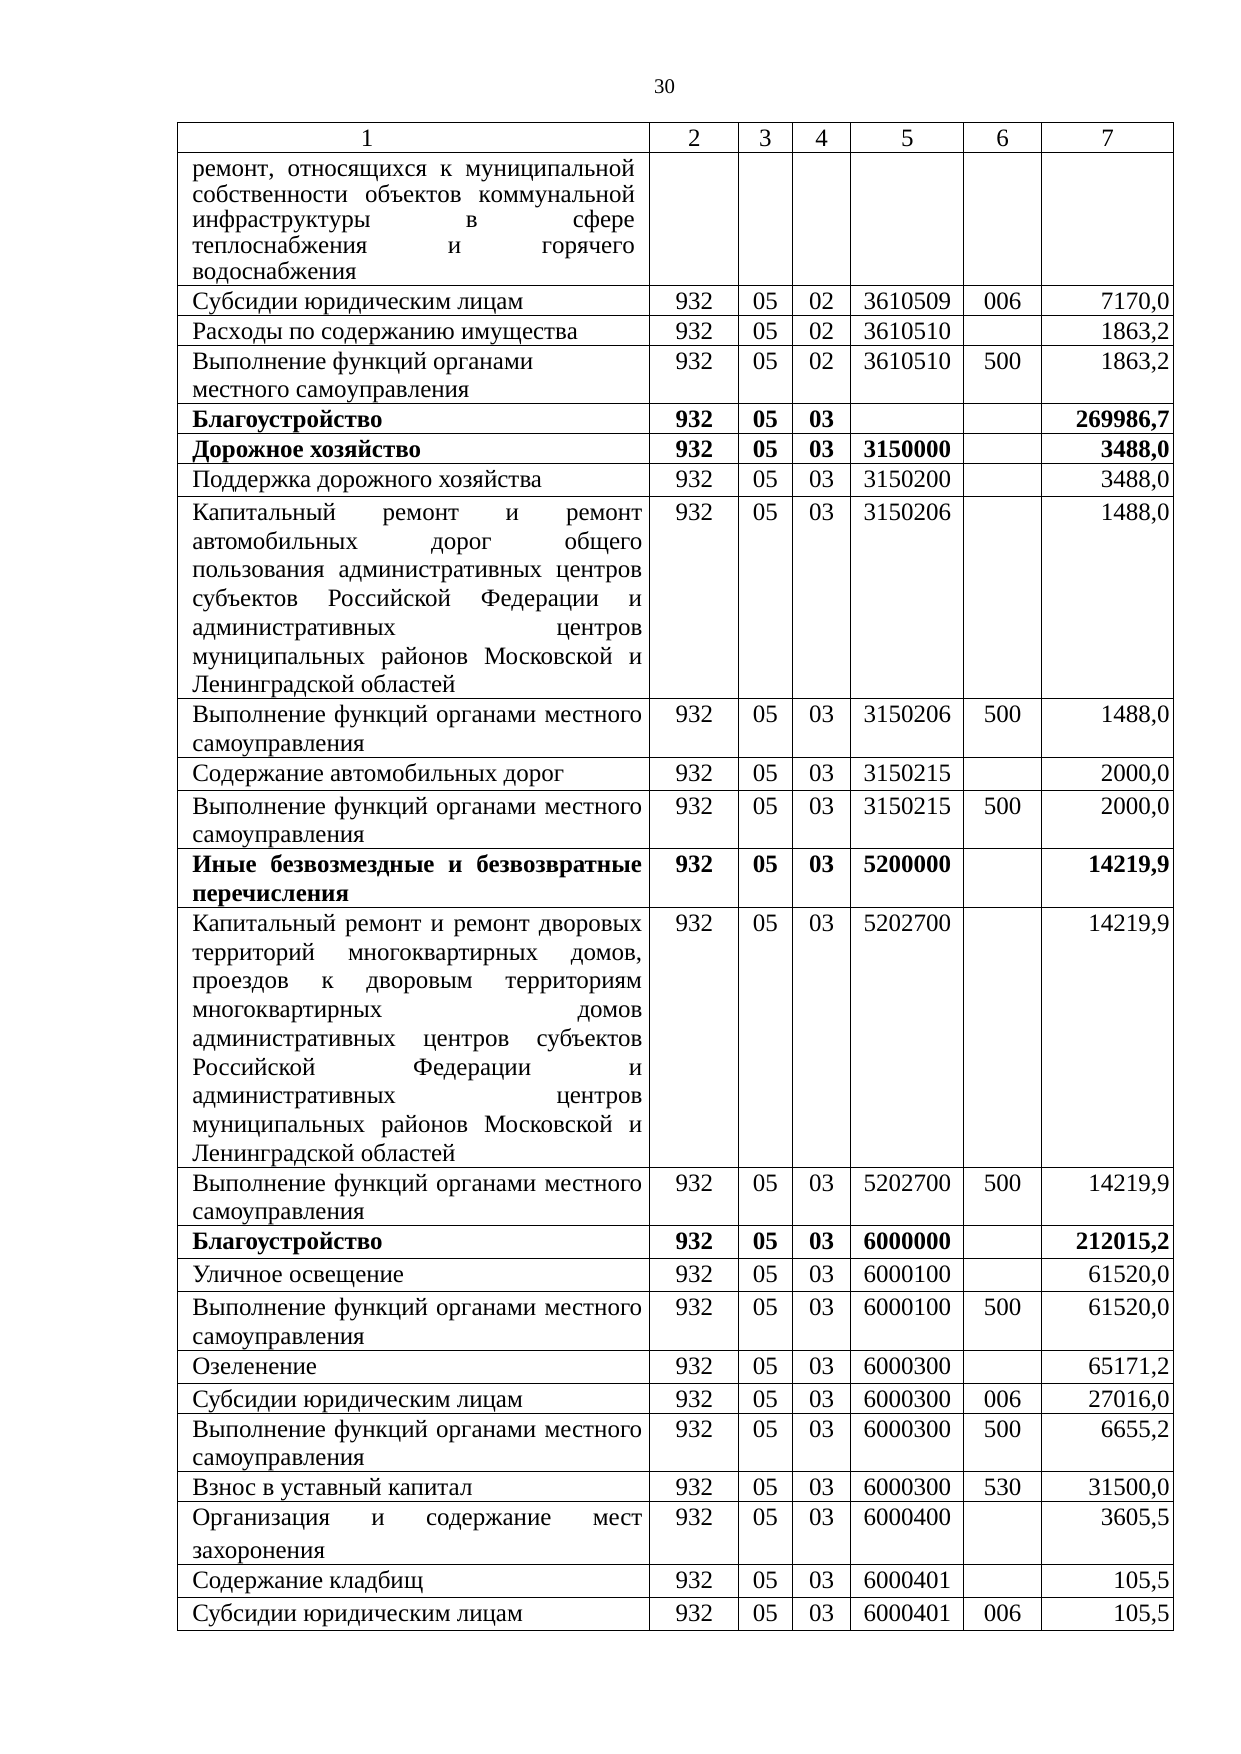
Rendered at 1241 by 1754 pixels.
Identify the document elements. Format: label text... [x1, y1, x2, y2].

table_cell 500 [964, 1168, 1041, 1225]
table_cell [851, 404, 963, 433]
table_cell 500 [964, 791, 1041, 848]
table_cell 02 [793, 286, 850, 315]
table_cell 932 [650, 346, 738, 403]
table_cell [1174, 1564, 1211, 1597]
table_cell 05 [739, 1226, 792, 1258]
table_cell 932 [650, 791, 738, 848]
table_cell 932 [650, 1351, 738, 1383]
table_cell 03 [793, 404, 850, 433]
table_cell 932 [650, 1168, 738, 1225]
table_header 2 [650, 123, 738, 152]
table_cell 3150215 [851, 791, 963, 848]
table_cell 5202700 [851, 1168, 963, 1225]
table_cell 14219,9 [1042, 849, 1173, 907]
table_cell 3150215 [851, 758, 963, 790]
table_cell Иные безвозмездные и безвозвратные перечисления [178, 849, 649, 907]
table_cell [964, 404, 1041, 433]
table_cell 006 [964, 286, 1041, 315]
table_cell Выполнение функций органами местного самоуправления [178, 346, 649, 403]
table_cell [964, 1565, 1041, 1597]
table_cell 05 [739, 316, 792, 345]
table_cell 3150206 [851, 497, 963, 698]
table_cell [793, 153, 850, 285]
table_cell [964, 758, 1041, 790]
table_cell 05 [739, 497, 792, 698]
table_cell 932 [650, 316, 738, 345]
table_cell Капитальный ремонт и ремонт автомобильных дорог общего пользования административных центров субъектов Российской Федерации и административных центров муниципальных районов Московской и Ленинградской областей [178, 497, 649, 698]
table_cell 105,5 [1042, 1565, 1173, 1597]
table_cell 05 [739, 434, 792, 463]
table_cell 05 [739, 1351, 792, 1383]
table_cell [1174, 1501, 1211, 1564]
table_cell [964, 316, 1041, 345]
table_cell [1174, 907, 1211, 1167]
table_cell 05 [739, 464, 792, 496]
table_cell Выполнение функций органами местного самоуправления [178, 1168, 649, 1225]
table_cell [1174, 285, 1211, 315]
table_cell [964, 153, 1041, 285]
table_cell Выполнение функций органами местного самоуправления [178, 1292, 649, 1350]
table_cell Содержание автомобильных дорог [178, 758, 649, 790]
table_cell 105,5 [1042, 1598, 1173, 1630]
table_cell 05 [739, 908, 792, 1167]
table_cell [1174, 1597, 1211, 1630]
table_cell 03 [793, 1414, 850, 1471]
table_cell 05 [739, 699, 792, 757]
table_cell 006 [964, 1384, 1041, 1413]
table_cell 03 [793, 791, 850, 848]
table_cell [1174, 345, 1211, 403]
table_cell 932 [650, 758, 738, 790]
table_cell 03 [793, 1168, 850, 1225]
table_cell 6000300 [851, 1472, 963, 1501]
table_cell [650, 153, 738, 285]
table_cell [1174, 315, 1211, 345]
table_cell 6000300 [851, 1384, 963, 1413]
table_cell 05 [739, 791, 792, 848]
table_cell 5200000 [851, 849, 963, 907]
table_cell 1488,0 [1042, 699, 1173, 757]
table_cell ремонт, относящихся к муниципальной собственности объектов коммунальной инфраструктуры в сфере теплоснабжения и горячего водоснабжения [178, 153, 649, 285]
table_cell [964, 1351, 1041, 1383]
table_cell Выполнение функций органами местного самоуправления [178, 1414, 649, 1471]
table_cell 932 [650, 1565, 738, 1597]
table_cell Озеленение [178, 1351, 649, 1383]
table_cell 05 [739, 346, 792, 403]
table_cell 3150200 [851, 464, 963, 496]
table_cell 6000400 [851, 1502, 963, 1564]
table_cell 7170,0 [1042, 286, 1173, 315]
table_cell 932 [650, 286, 738, 315]
table_cell Субсидии юридическим лицам [178, 1384, 649, 1413]
table_cell 3610510 [851, 346, 963, 403]
table_cell 006 [964, 1598, 1041, 1630]
table_cell 500 [964, 699, 1041, 757]
table_cell [964, 1259, 1041, 1291]
table_cell 05 [739, 1565, 792, 1597]
table_cell [1174, 152, 1211, 285]
table_cell [1174, 848, 1211, 907]
table_cell 03 [793, 434, 850, 463]
table_cell 05 [739, 849, 792, 907]
table_cell 61520,0 [1042, 1292, 1173, 1350]
table_cell 3610510 [851, 316, 963, 345]
table_cell 31500,0 [1042, 1472, 1173, 1501]
table_cell 1488,0 [1042, 497, 1173, 698]
table_cell [1174, 1291, 1211, 1350]
table_cell [1174, 1258, 1211, 1291]
table_cell 932 [650, 908, 738, 1167]
table_cell 3605,5 [1042, 1502, 1173, 1564]
table_cell 500 [964, 1414, 1041, 1471]
table_cell 03 [793, 1226, 850, 1258]
table_cell 932 [650, 1226, 738, 1258]
table_cell 932 [650, 1502, 738, 1564]
table_cell [1174, 698, 1211, 757]
table_cell [964, 1502, 1041, 1564]
table_cell 03 [793, 1351, 850, 1383]
table_cell 932 [650, 434, 738, 463]
table_cell 03 [793, 849, 850, 907]
table_cell Дорожное хозяйство [178, 434, 649, 463]
table_cell [1042, 153, 1173, 285]
table_cell Организация и содержание мест захоронения [178, 1502, 649, 1564]
table_cell 6000100 [851, 1259, 963, 1291]
table_cell 05 [739, 286, 792, 315]
table_cell 61520,0 [1042, 1259, 1173, 1291]
table_cell 932 [650, 464, 738, 496]
table_cell [851, 153, 963, 285]
table_cell 6000100 [851, 1292, 963, 1350]
table_cell 1863,2 [1042, 316, 1173, 345]
table_cell Капитальный ремонт и ремонт дворовых территорий многоквартирных домов, проездов к дворовым территориям многоквартирных домов административных центров субъектов Российской Федерации и административных центров муниципальных районов Московской и Ленинградской областей [178, 908, 649, 1167]
table_cell [964, 849, 1041, 907]
table_cell 03 [793, 497, 850, 698]
table_cell 02 [793, 316, 850, 345]
table_cell Благоустройство [178, 1226, 649, 1258]
table_cell 932 [650, 497, 738, 698]
table_cell 500 [964, 346, 1041, 403]
table_cell 6000300 [851, 1414, 963, 1471]
table_header 4 [793, 123, 850, 152]
table_cell Расходы по содержанию имущества [178, 316, 649, 345]
table_cell [1174, 1471, 1211, 1501]
table_cell 932 [650, 1259, 738, 1291]
table_cell 6000000 [851, 1226, 963, 1258]
table_cell 05 [739, 1502, 792, 1564]
table_header 1 [178, 123, 649, 152]
table_cell 27016,0 [1042, 1384, 1173, 1413]
table_cell Выполнение функций органами местного самоуправления [178, 791, 649, 848]
table_cell 03 [793, 1598, 850, 1630]
table_cell 932 [650, 699, 738, 757]
table_cell [1174, 433, 1211, 463]
table_cell 03 [793, 1565, 850, 1597]
table_cell 05 [739, 1414, 792, 1471]
table_header 5 [851, 123, 963, 152]
table_header [1174, 122, 1211, 152]
table_cell 03 [793, 699, 850, 757]
table_cell 3488,0 [1042, 434, 1173, 463]
table_cell [1174, 1225, 1211, 1258]
table_cell Субсидии юридическим лицам [178, 286, 649, 315]
table_header 3 [739, 123, 792, 152]
table_cell [1174, 403, 1211, 433]
table_cell [739, 153, 792, 285]
table_cell Поддержка дорожного хозяйства [178, 464, 649, 496]
table_cell [1174, 1167, 1211, 1225]
table_cell 05 [739, 1292, 792, 1350]
table_cell 05 [739, 758, 792, 790]
table_cell 3488,0 [1042, 464, 1173, 496]
table_cell 500 [964, 1292, 1041, 1350]
table_cell 03 [793, 1472, 850, 1501]
table_cell [964, 464, 1041, 496]
table_cell Содержание кладбищ [178, 1565, 649, 1597]
table_cell 530 [964, 1472, 1041, 1501]
table_cell [1174, 1413, 1211, 1471]
table_cell 03 [793, 908, 850, 1167]
table_cell 3150206 [851, 699, 963, 757]
table_cell [964, 434, 1041, 463]
table_cell 3150000 [851, 434, 963, 463]
table_header 7 [1042, 123, 1173, 152]
table_cell Выполнение функций органами местного самоуправления [178, 699, 649, 757]
table_cell 269986,7 [1042, 404, 1173, 433]
table_cell 932 [650, 849, 738, 907]
table_cell [1174, 1350, 1211, 1383]
table_cell 03 [793, 464, 850, 496]
table_cell 03 [793, 1384, 850, 1413]
table_cell [1174, 757, 1211, 790]
table_cell Взнос в уставный капитал [178, 1472, 649, 1501]
table_cell 14219,9 [1042, 1168, 1173, 1225]
table_header 6 [964, 123, 1041, 152]
table_cell 932 [650, 1414, 738, 1471]
table_cell [964, 1226, 1041, 1258]
table_cell 212015,2 [1042, 1226, 1173, 1258]
table_cell 6000300 [851, 1351, 963, 1383]
table_cell [1174, 463, 1211, 496]
table_cell 03 [793, 1259, 850, 1291]
table_cell [964, 908, 1041, 1167]
table_cell 1863,2 [1042, 346, 1173, 403]
table_cell 03 [793, 1502, 850, 1564]
table_cell [964, 497, 1041, 698]
table_cell 6000401 [851, 1598, 963, 1630]
table_cell [1174, 496, 1211, 698]
table_cell 6000401 [851, 1565, 963, 1597]
table_cell 05 [739, 1168, 792, 1225]
table_cell 932 [650, 1384, 738, 1413]
table_cell 03 [793, 1292, 850, 1350]
table_cell 05 [739, 1384, 792, 1413]
table_cell 2000,0 [1042, 791, 1173, 848]
table_cell 932 [650, 1598, 738, 1630]
table_cell Уличное освещение [178, 1259, 649, 1291]
table_cell 05 [739, 1598, 792, 1630]
table_cell Благоустройство [178, 404, 649, 433]
table_cell 05 [739, 1259, 792, 1291]
table_cell 2000,0 [1042, 758, 1173, 790]
table_cell 14219,9 [1042, 908, 1173, 1167]
table_cell 932 [650, 1292, 738, 1350]
table_cell 03 [793, 758, 850, 790]
table_cell [1174, 790, 1211, 848]
table_cell 932 [650, 404, 738, 433]
table_cell 3610509 [851, 286, 963, 315]
table_cell 05 [739, 1472, 792, 1501]
table_cell 6655,2 [1042, 1414, 1173, 1471]
table_cell 65171,2 [1042, 1351, 1173, 1383]
table_cell 932 [650, 1472, 738, 1501]
table_cell 5202700 [851, 908, 963, 1167]
table_cell Субсидии юридическим лицам [178, 1598, 649, 1630]
table_cell [1174, 1383, 1211, 1413]
table_cell 02 [793, 346, 850, 403]
table_cell 05 [739, 404, 792, 433]
